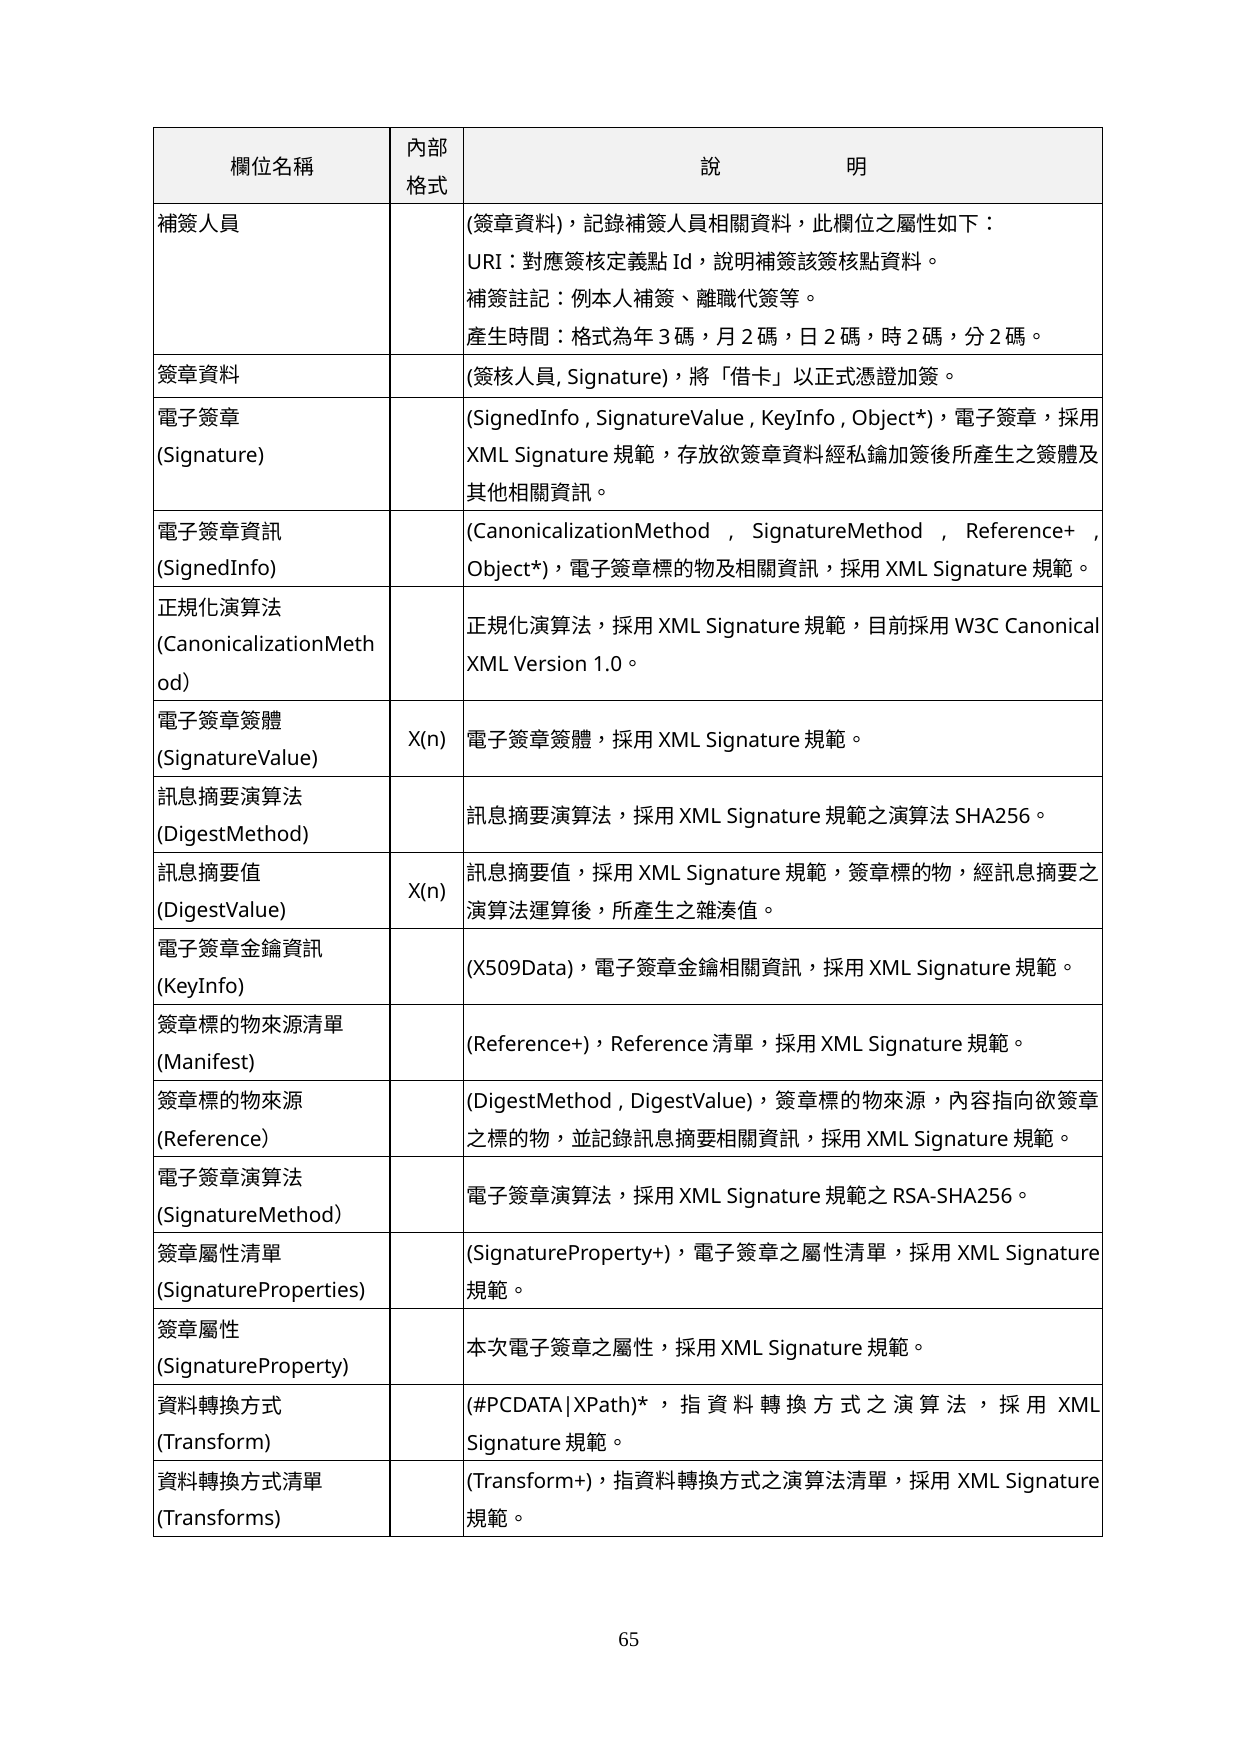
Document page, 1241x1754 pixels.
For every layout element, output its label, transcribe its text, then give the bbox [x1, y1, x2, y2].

table_header 欄位名稱 [154, 128, 389, 203]
table_cell 訊息摘要值 (DigestValue) [154, 853, 389, 928]
table_cell [391, 511, 463, 586]
table_cell [391, 1233, 463, 1308]
table_cell 電子簽章 (Signature) [154, 398, 389, 510]
table_cell 訊息摘要演算法，採用XML Signature規範之演算法SHA256。 [464, 777, 1102, 852]
table_cell X(n) [391, 701, 463, 776]
table_cell 簽章屬性清單 (SignatureProperties) [154, 1233, 389, 1308]
table_cell 資料轉換方式 (Transform) [154, 1385, 389, 1460]
table_cell (簽章資料)，記錄補簽人員相關資料，此欄位之屬性如下： URI：對應簽核定義點Id，說明補簽該簽核點資料。 補簽註記：例本人補簽、離職代簽等。 產生時間：格式為年3碼，月2碼，日2碼，時2碼，分2碼。 [464, 204, 1102, 354]
table_cell (Transform+)，指資料轉換方式之演算法清單，採用XML Signature規範。 [464, 1461, 1102, 1536]
table_cell (DigestMethod , DigestValue)，簽章標的物來源，內容指向欲簽章之標的物，並記錄訊息摘要相關資訊，採用XML Signature規範。 [464, 1081, 1102, 1156]
table_cell 補簽人員 [154, 204, 389, 354]
table_cell 訊息摘要值，採用XML Signature規範，簽章標的物，經訊息摘要之演算法運算後，所產生之雜湊值。 [464, 853, 1102, 928]
table_cell (SignedInfo , SignatureValue , KeyInfo , Object*)，電子簽章，採用XML Signature規範，存放欲簽章資料經私鑰加簽後所產生之簽體及其他相關資訊。 [464, 398, 1102, 510]
table_cell X(n) [391, 853, 463, 928]
table_cell 正規化演算法，採用XML Signature規範，目前採用W3C Canonical XML Version 1.0。 [464, 587, 1102, 700]
table_cell [391, 587, 463, 700]
table_cell [391, 204, 463, 354]
table_cell [391, 355, 463, 397]
table_cell 簽章標的物來源 (Reference） [154, 1081, 389, 1156]
table_cell [391, 1461, 463, 1536]
table_cell (X509Data)，電子簽章金鑰相關資訊，採用XML Signature規範。 [464, 929, 1102, 1004]
table_cell (#PCDATA|XPath)*，指資料轉換方式之演算法，採用XML Signature規範。 [464, 1385, 1102, 1460]
table_cell 簽章屬性 (SignatureProperty) [154, 1309, 389, 1384]
table_cell 電子簽章資訊 (SignedInfo) [154, 511, 389, 586]
table_cell [391, 1157, 463, 1232]
table_cell [391, 1309, 463, 1384]
table_cell 電子簽章簽體，採用XML Signature規範。 [464, 701, 1102, 776]
table_cell 電子簽章演算法，採用XML Signature規範之RSA-SHA256。 [464, 1157, 1102, 1232]
table_cell 簽章標的物來源清單 (Manifest) [154, 1005, 389, 1080]
table_cell 本次電子簽章之屬性，採用XML Signature規範。 [464, 1309, 1102, 1384]
table_cell 電子簽章金鑰資訊 (KeyInfo) [154, 929, 389, 1004]
table_cell [391, 1081, 463, 1156]
table_cell 簽章資料 [154, 355, 389, 397]
table_cell [391, 398, 463, 510]
table_cell [391, 1005, 463, 1080]
table_cell (CanonicalizationMethod , SignatureMethod , Reference+ , Object*)，電子簽章標的物及相關資訊，採用XML Signature規範。 [464, 511, 1102, 586]
table_cell 電子簽章簽體 (SignatureValue) [154, 701, 389, 776]
table_cell [391, 929, 463, 1004]
table_cell (簽核人員, Signature)，將「借卡」以正式憑證加簽。 [464, 355, 1102, 397]
table_header 說 明 [464, 128, 1102, 203]
table_cell [391, 1385, 463, 1460]
table_cell 正規化演算法 (CanonicalizationMethod） [154, 587, 389, 700]
table_cell 資料轉換方式清單 (Transforms) [154, 1461, 389, 1536]
table_cell (Reference+)，Reference清單，採用XML Signature規範。 [464, 1005, 1102, 1080]
table_cell 訊息摘要演算法 (DigestMethod) [154, 777, 389, 852]
table_cell 電子簽章演算法 (SignatureMethod） [154, 1157, 389, 1232]
table_cell (SignatureProperty+)，電子簽章之屬性清單，採用XML Signature規範。 [464, 1233, 1102, 1308]
table_cell [391, 777, 463, 852]
table_header 內部 格式 [391, 128, 463, 203]
